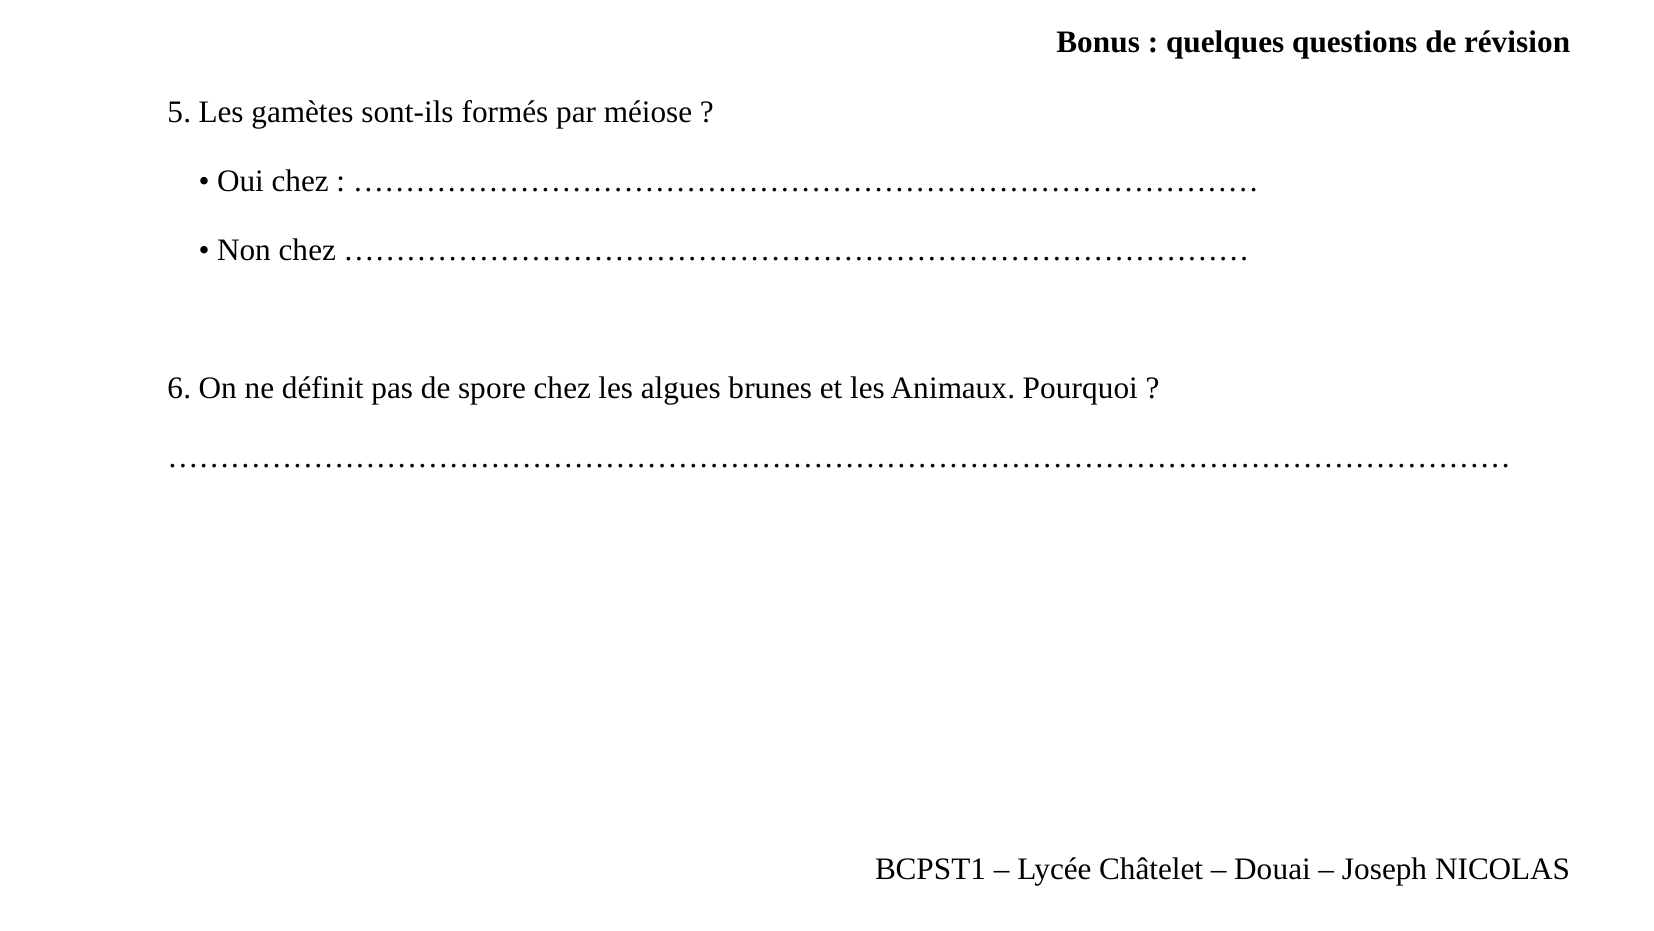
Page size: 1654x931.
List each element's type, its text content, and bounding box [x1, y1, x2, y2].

text_box Bonus : quelques questions de révision [165, 5, 1572, 78]
text_box 5. Les gamètes sont-ils formés par méiose ? • Oui chez : …………………………………………………………………………… • Non chez …………………………………………………………………………… 6. On ne définit pas de spore chez les algues brunes et les Animaux. Pourquoi ? ………………………………………………………………………………………………………………… [129, 94, 1536, 612]
text_box BCPST1 – Lycée Châtelet – Douai – Joseph NICOLAS [637, 832, 1571, 905]
